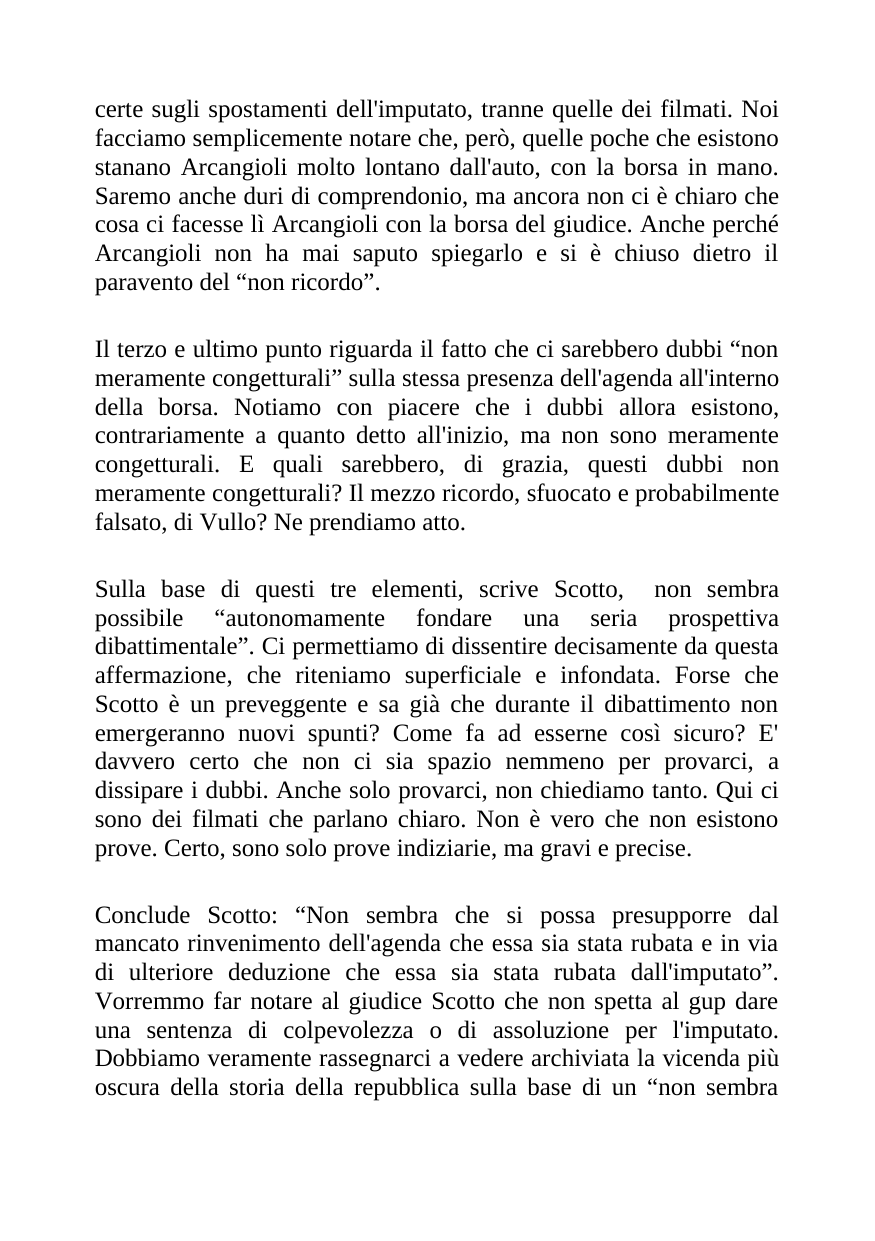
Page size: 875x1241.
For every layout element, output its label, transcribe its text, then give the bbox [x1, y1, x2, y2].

text certe sugli spostamenti dell'imputato, tranne quelle dei filmati. Noi facciamo semplicemente notare che, però, quelle poche che esistono stanano Arcangioli molto lontano dall'auto, con la borsa in mano. Saremo anche duri di comprendonio, ma ancora non ci è chiaro che cosa ci facesse lì Arcangioli con la borsa del giudice. Anche perché Arcangioli non ha mai saputo spiegarlo e si è chiuso dietro il paravento del “non ricordo”. [94, 94, 779, 296]
text Il terzo e ultimo punto riguarda il fatto che ci sarebbero dubbi “non meramente congetturali” sulla stessa presenza dell'agenda all'interno della borsa. Notiamo con piacere che i dubbi allora esistono, contrariamente a quanto detto all'inizio, ma non sono meramente congetturali. E quali sarebbero, di grazia, questi dubbi non meramente congetturali? Il mezzo ricordo, sfuocato e probabilmente falsato, di Vullo? Ne prendiamo atto. [94, 334, 779, 535]
text Sulla base di questi tre elementi, scrive Scotto, non sembra possibile “autonomamente fondare una seria prospettiva dibattimentale”. Ci permettiamo di dissentire decisamente da questa affermazione, che riteniamo superficiale e infondata. Forse che Scotto è un preveggente e sa già che durante il dibattimento non emergeranno nuovi spunti? Come fa ad esserne così sicuro? E' davvero certo che non ci sia spazio nemmeno per provarci, a dissipare i dubbi. Anche solo provarci, non chiediamo tanto. Qui ci sono dei filmati che parlano chiaro. Non è vero che non esistono prove. Certo, sono solo prove indiziarie, ma gravi e precise. [94, 574, 779, 861]
text Conclude Scotto: “Non sembra che si possa presupporre dal mancato rinvenimento dell'agenda che essa sia stata rubata e in via di ulteriore deduzione che essa sia stata rubata dall'imputato”. Vorremmo far notare al giudice Scotto che non spetta al gup dare una sentenza di colpevolezza o di assoluzione per l'imputato. Dobbiamo veramente rassegnarci a vedere archiviata la vicenda più oscura della storia della repubblica sulla base di un “non sembra [94, 900, 779, 1101]
